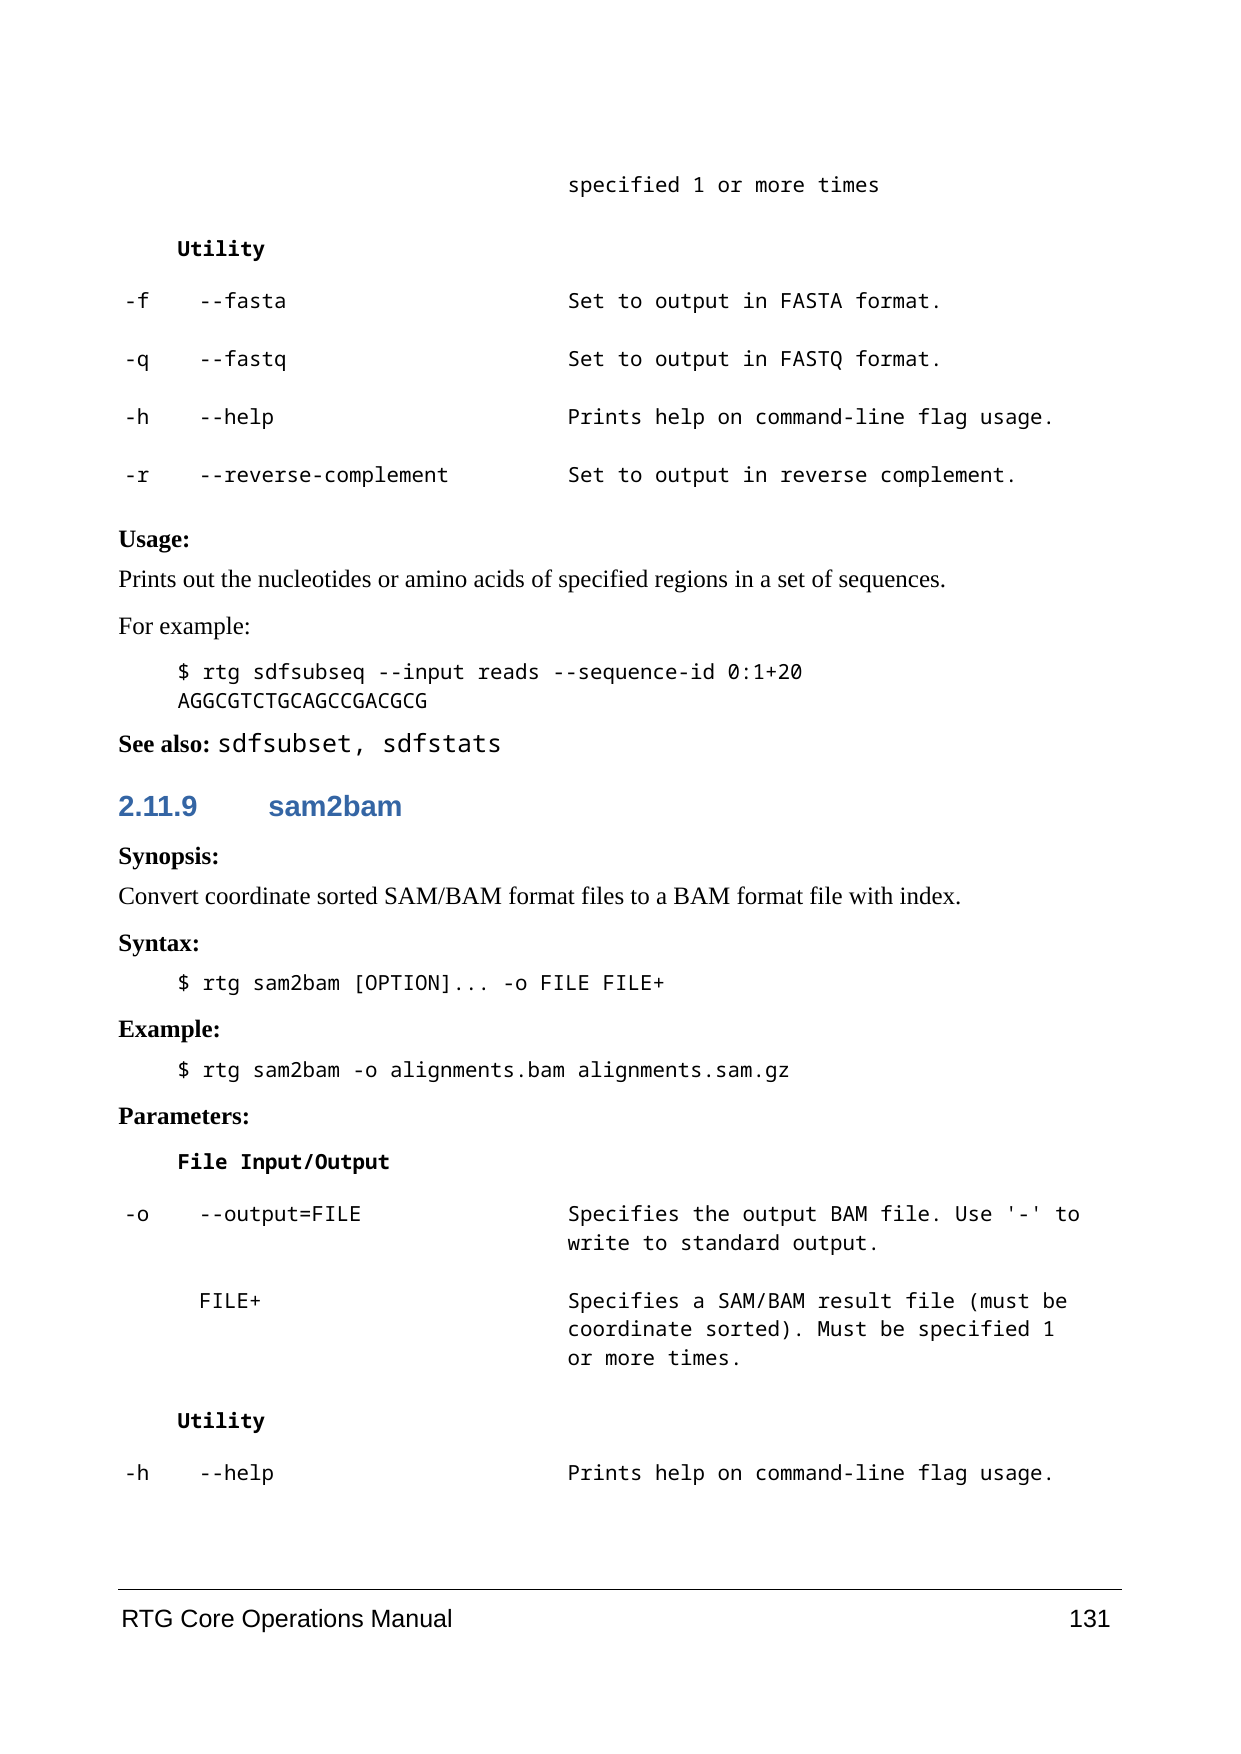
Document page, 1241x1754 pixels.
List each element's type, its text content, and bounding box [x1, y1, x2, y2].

text Utility [177, 234, 1122, 263]
table_header Prints help on command-line flag usage. [561, 1447, 1093, 1505]
table_cell FILE+ [193, 1274, 561, 1389]
subtitle sam2bam [118, 789, 1122, 823]
subtitle Parameters: [118, 1101, 1122, 1130]
table_header --output=FILE [193, 1188, 561, 1274]
table_cell [118, 1274, 193, 1389]
text $ rtg sam2bam [OPTION]... -o FILE FILE+ [177, 968, 1122, 997]
table_cell --reverse-complement [193, 448, 561, 506]
table_cell Specifies a SAM/BAM result file (must be coordinate sorted). Must be specified 1 or more times. [561, 1274, 1093, 1389]
table_cell -r [118, 448, 193, 506]
table_header -o [118, 1188, 193, 1274]
subtitle Synopsis: [118, 841, 1122, 869]
text $ rtg sam2bam -o alignments.bam alignments.sam.gz [177, 1055, 1122, 1083]
table_cell [118, 159, 193, 217]
table_header --fasta [193, 275, 561, 332]
table_cell -q [118, 333, 193, 390]
table_cell Set to output in reverse complement. [561, 448, 1093, 506]
text $ rtg sdfsubseq --input reads --sequence-id 0:1+20 AGGCGTCTGCAGCCGACGCG [177, 657, 1122, 714]
subtitle Syntax: [118, 928, 1122, 956]
text For example: [118, 611, 1122, 639]
subtitle Example: [118, 1014, 1122, 1043]
table_cell specified 1 or more times [561, 159, 1093, 217]
table_header --help [193, 1447, 561, 1505]
table_cell [193, 159, 561, 217]
table_cell Set to output in FASTQ format. [561, 333, 1093, 390]
table_header Set to output in FASTA format. [561, 275, 1093, 332]
text Prints out the nucleotides or amino acids of specified regions in a set of sequences. [118, 564, 1122, 593]
text File Input/Output [177, 1147, 1122, 1176]
table_cell --help [193, 390, 561, 448]
table_header -h [118, 1447, 193, 1505]
table_header -f [118, 275, 193, 332]
text Convert coordinate sorted SAM/BAM format files to a BAM format file with index. [118, 881, 1122, 910]
text See also: sdfsubset, sdfstats [118, 726, 1122, 760]
table_header Specifies the output BAM file. Use '-' to write to standard output. [561, 1188, 1093, 1274]
subtitle Usage: [118, 524, 1122, 553]
table_cell -h [118, 390, 193, 448]
text Utility [177, 1407, 1122, 1435]
table_cell Prints help on command-line flag usage. [561, 390, 1093, 448]
table_cell --fastq [193, 333, 561, 390]
